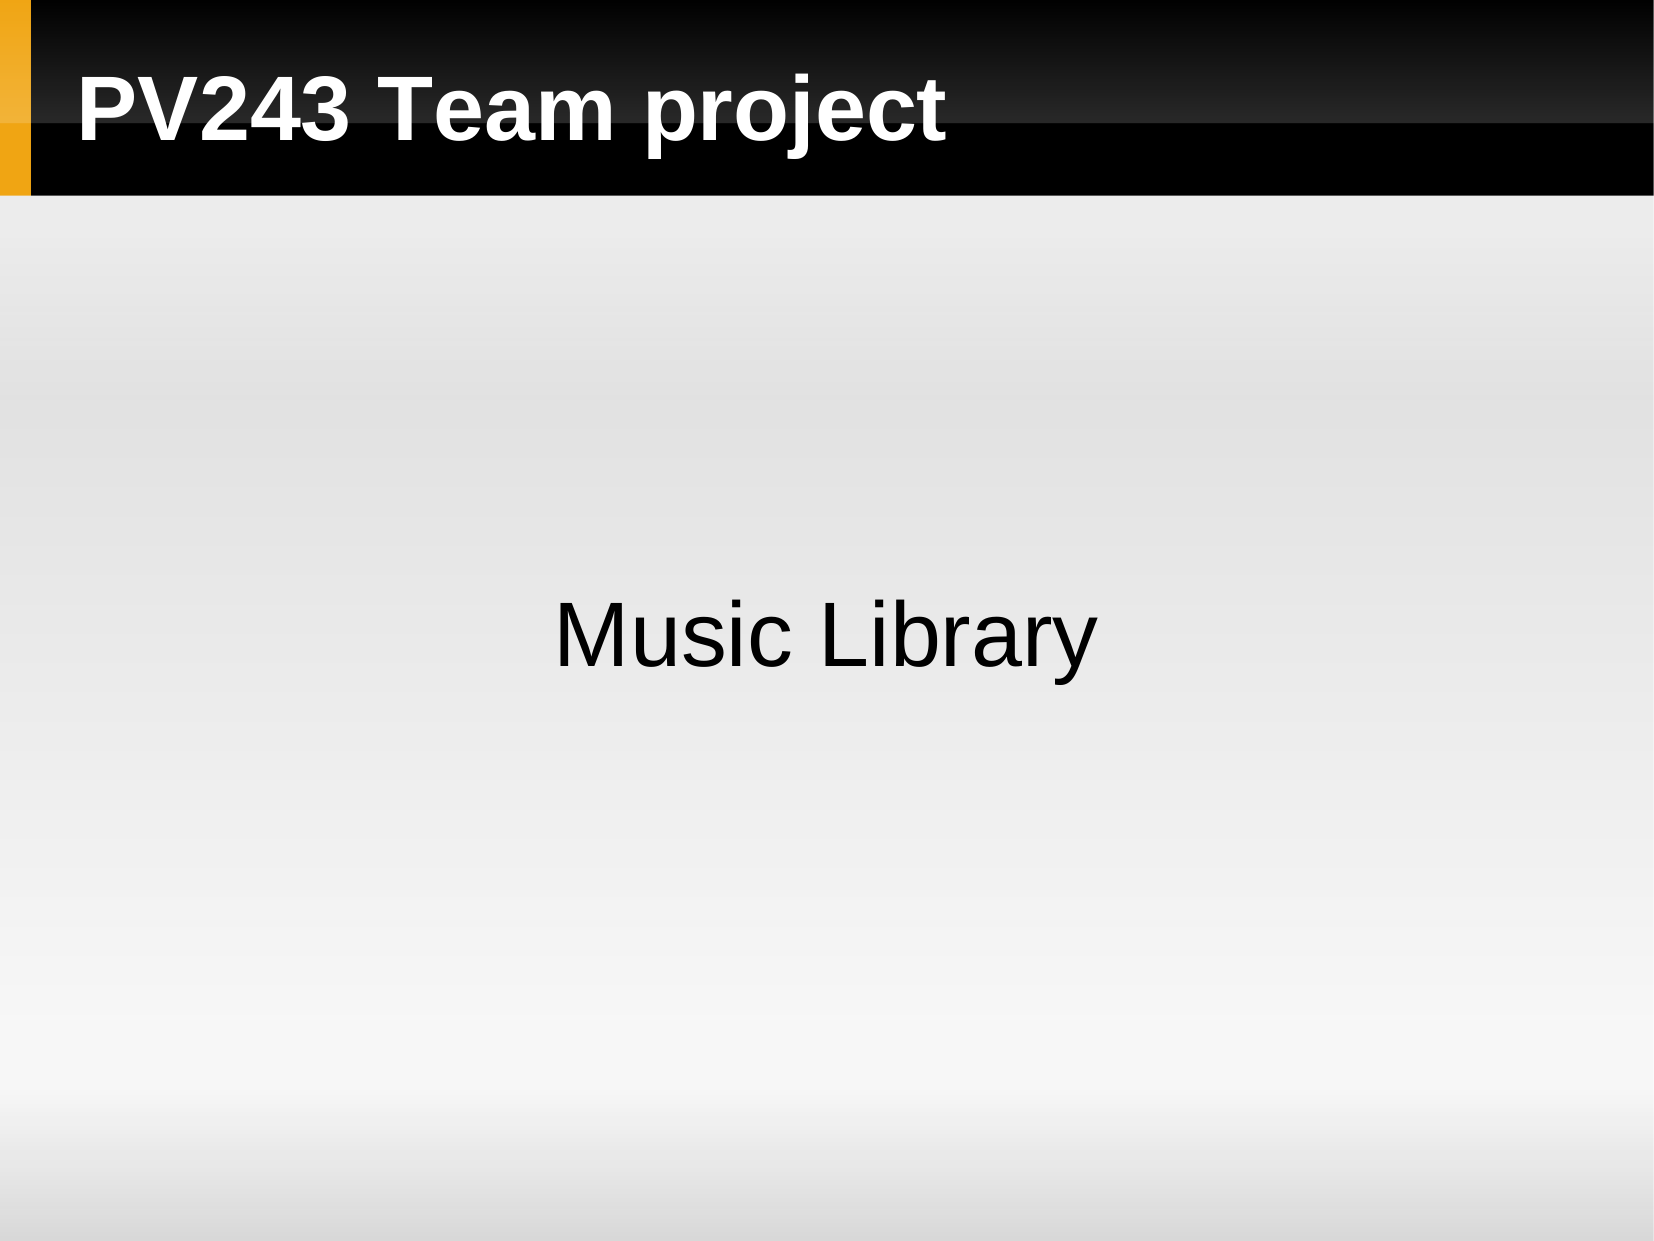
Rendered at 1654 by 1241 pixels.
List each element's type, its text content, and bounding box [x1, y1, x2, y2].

subtitle Music Library [82, 290, 1571, 1109]
title PV243 Team project [76, 0, 1565, 208]
